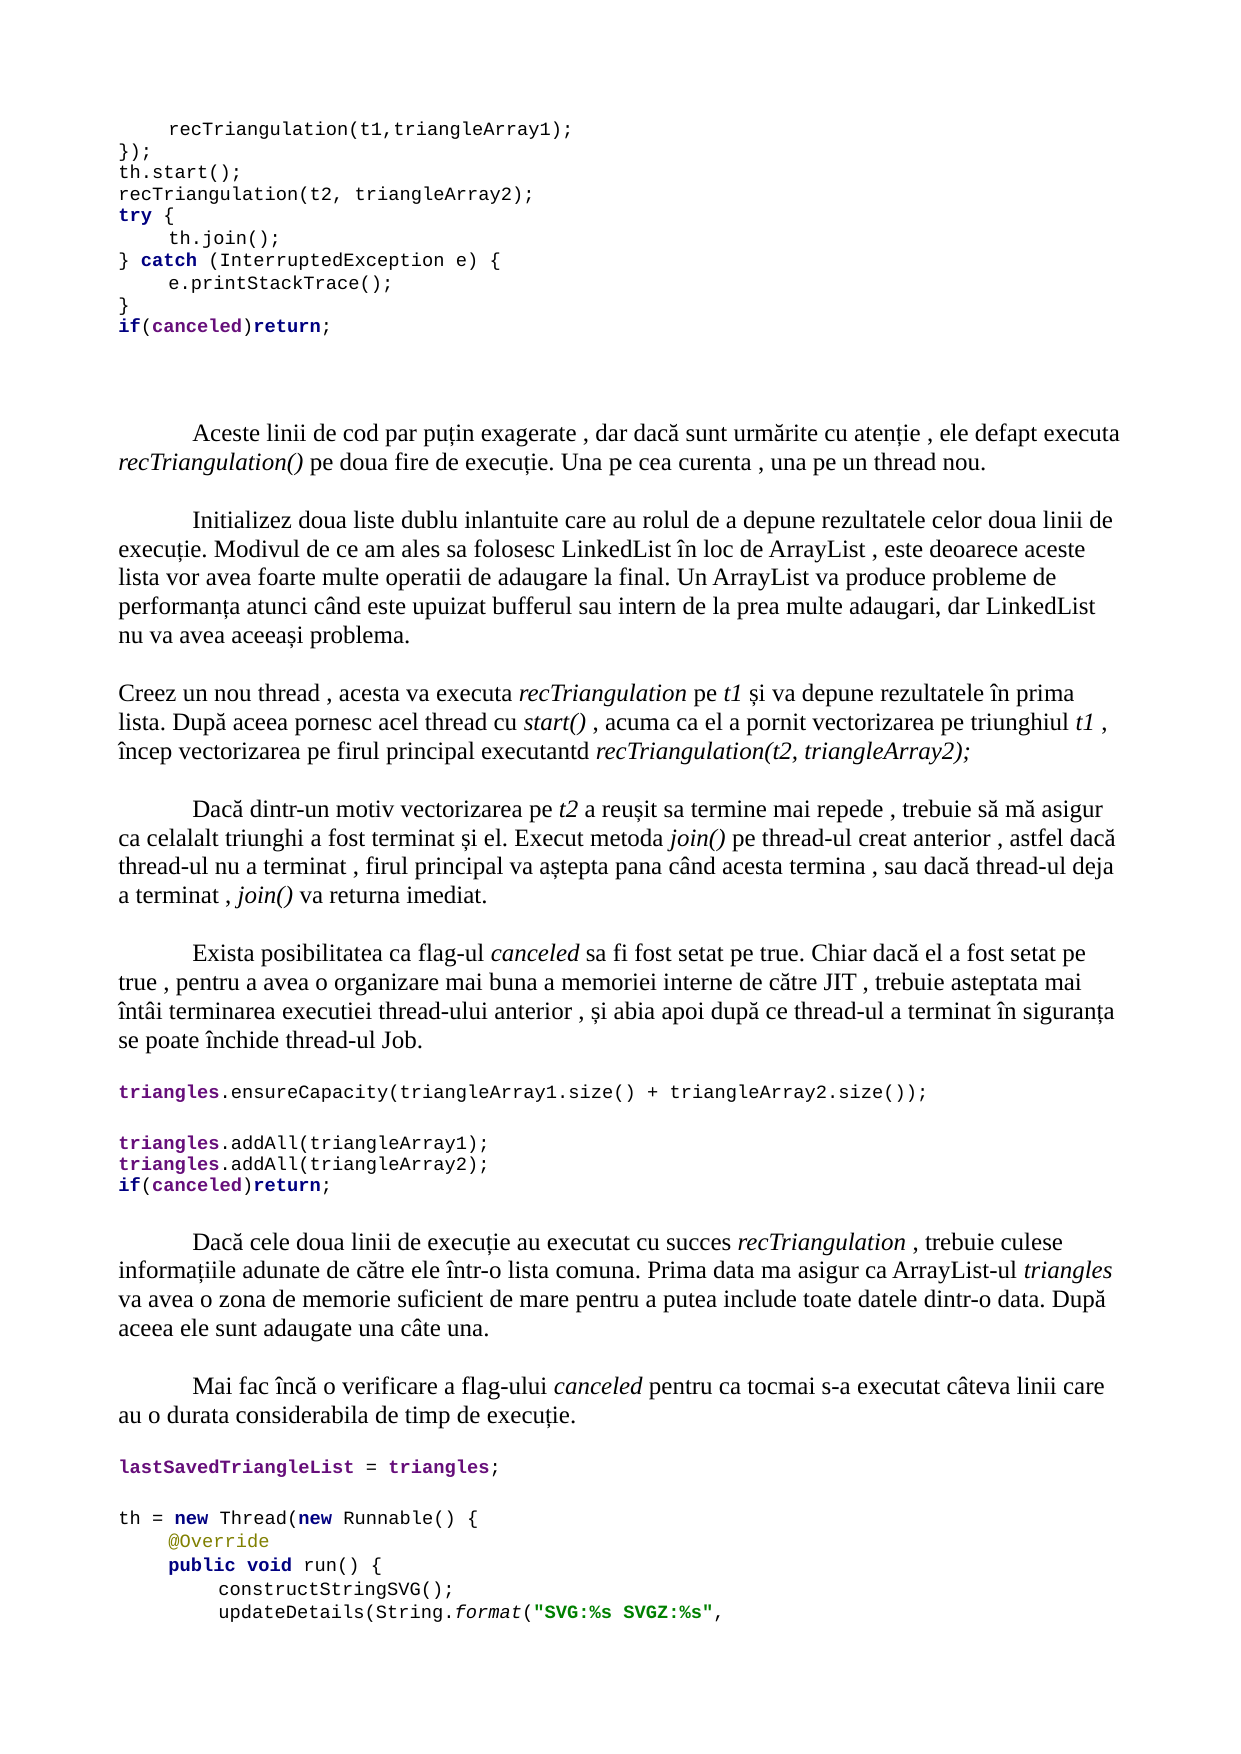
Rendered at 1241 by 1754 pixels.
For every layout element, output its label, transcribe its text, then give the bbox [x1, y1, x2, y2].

text if(canceled)return; [118, 317, 1122, 338]
text recTriangulation(t1,triangleArray1); [118, 118, 1122, 142]
text updateDetails(String.format("SVG:%s SVGZ:%s", [118, 1601, 1122, 1625]
text recTriangulation(t2, triangleArray2); [118, 184, 1122, 206]
text public void run() { [118, 1554, 1122, 1578]
text triangles.addAll(triangleArray2); [118, 1155, 1122, 1176]
text @Override [118, 1530, 1122, 1554]
text Dacă dintr-un motiv vectorizarea pe t2 a reușit sa termine mai repede , trebuie să mă asigur ca celalalt triunghi a fost terminat și el. Execut metoda join() pe thread-ul creat anterior , astfel dacă thread-ul nu a terminat , firul principal va aștepta pana când acesta termina , sau dacă thread-ul deja a terminat , join() va returna imediat. [118, 794, 1122, 909]
text th.start(); [118, 163, 1122, 184]
text triangles.ensureCapacity(triangleArray1.size() + triangleArray2.size()); [118, 1083, 1122, 1104]
text }); [118, 142, 1122, 163]
text } catch (InterruptedException e) { [118, 250, 1122, 272]
text Aceste linii de cod par puțin exagerate , dar dacă sunt urmărite cu atenție , ele defapt executa recTriangulation() pe doua fire de execuție. Una pe cea curenta , una pe un thread nou. [118, 418, 1122, 476]
text lastSavedTriangleList = triangles; [118, 1458, 1122, 1479]
text Exista posibilitatea ca flag-ul canceled sa fi fost setat pe true. Chiar dacă el a fost setat pe true , pentru a avea o organizare mai buna a memoriei interne de către JIT , trebuie asteptata mai întâi terminarea executiei thread-ului anterior , și abia apoi după ce thread-ul a terminat în siguranța se poate închide thread-ul Job. [118, 938, 1122, 1053]
text if(canceled)return; [118, 1176, 1122, 1197]
text th = new Thread(new Runnable() { [118, 1509, 1122, 1530]
text triangles.addAll(triangleArray1); [118, 1134, 1122, 1155]
text Mai fac încă o verificare a flag-ului canceled pentru ca tocmai s-a executat câteva linii care au o durata considerabila de timp de execuție. [118, 1371, 1122, 1429]
text Creez un nou thread , acesta va executa recTriangulation pe t1 și va depune rezultatele în prima lista. După aceea pornesc acel thread cu start() , acuma ca el a pornit vectorizarea pe triunghiul t1 , încep vectorizarea pe firul principal executantd recTriangulation(t2, triangleArray2); [118, 678, 1122, 764]
text try { [118, 206, 1122, 227]
text constructStringSVG(); [118, 1578, 1122, 1601]
text e.printStackTrace(); [118, 272, 1122, 295]
text Initializez doua liste dublu inlantuite care au rolul de a depune rezultatele celor doua linii de execuție. Modivul de ce am ales sa folosesc LinkedList în loc de ArrayList , este deoarece aceste lista vor avea foarte multe operatii de adaugare la final. Un ArrayList va produce probleme de performanța atunci când este upuizat bufferul sau intern de la prea multe adaugari, dar LinkedList nu va avea aceeași problema. [118, 505, 1122, 649]
text } [118, 295, 1122, 317]
text th.join(); [118, 227, 1122, 250]
text Dacă cele doua linii de execuție au executat cu succes recTriangulation , trebuie culese informațiile adunate de către ele într-o lista comuna. Prima data ma asigur ca ArrayList-ul triangles va avea o zona de memorie suficient de mare pentru a putea include toate datele dintr-o data. După aceea ele sunt adaugate una câte una. [118, 1227, 1122, 1342]
